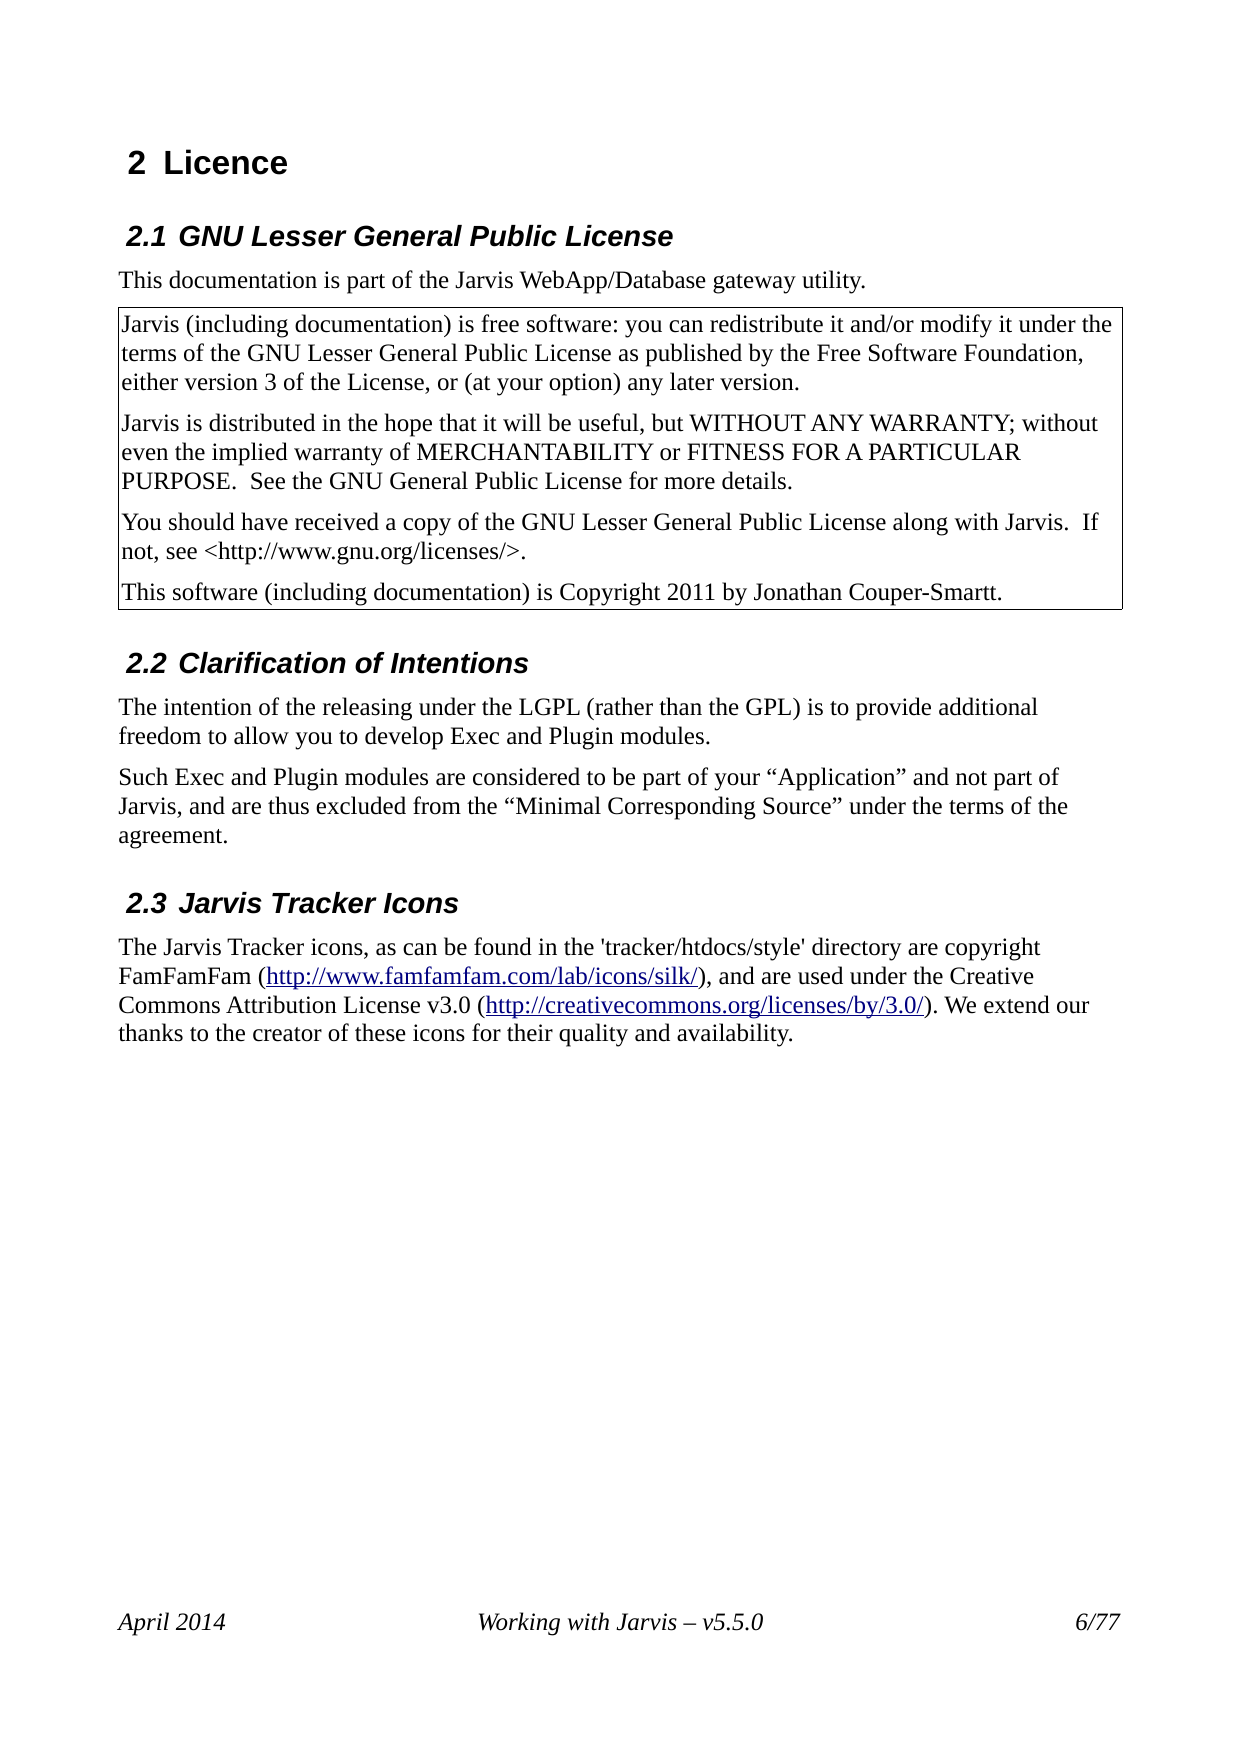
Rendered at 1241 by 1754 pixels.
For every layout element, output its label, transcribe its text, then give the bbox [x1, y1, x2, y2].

subtitle Licence [118, 143, 1122, 182]
subtitle Jarvis Tracker Icons [118, 886, 1122, 920]
text This documentation is part of the Jarvis WebApp/Database gateway utility. [118, 265, 1122, 294]
subtitle GNU Lesser General Public License [118, 219, 1122, 253]
text You should have received a copy of the GNU Lesser General Public License along with Jarvis. If not, see <http://www.gnu.org/licenses/>. [119, 504, 1122, 564]
text This software (including documentation) is Copyright 2011 by Jonathan Couper-Smartt. [119, 574, 1122, 609]
text Jarvis is distributed in the hope that it will be useful, but WITHOUT ANY WARRANTY; without even the implied warranty of MERCHANTABILITY or FITNESS FOR A PARTICULAR PURPOSE. See the GNU General Public License for more details. [119, 405, 1122, 494]
text The Jarvis Tracker icons, as can be found in the 'tracker/htdocs/style' directory are copyright FamFamFam (http://www.famfamfam.com/lab/icons/silk/), and are used under the Creative Commons Attribution License v3.0 (http://creativecommons.org/licenses/by/3.0/). We extend our thanks to the creator of these icons for their quality and availability. [118, 932, 1122, 1047]
text Jarvis (including documentation) is free software: you can redistribute it and/or modify it under the terms of the GNU Lesser General Public License as published by the Free Software Foundation, either version 3 of the License, or (at your option) any later version. [119, 308, 1122, 396]
subtitle Clarification of Intentions [118, 646, 1122, 680]
text The intention of the releasing under the LGPL (rather than the GPL) is to provide additional freedom to allow you to develop Exec and Plugin modules. [118, 692, 1122, 750]
text Such Exec and Plugin modules are considered to be part of your “Application” and not part of Jarvis, and are thus excluded from the “Minimal Corresponding Source” under the terms of the agreement. [118, 762, 1122, 849]
